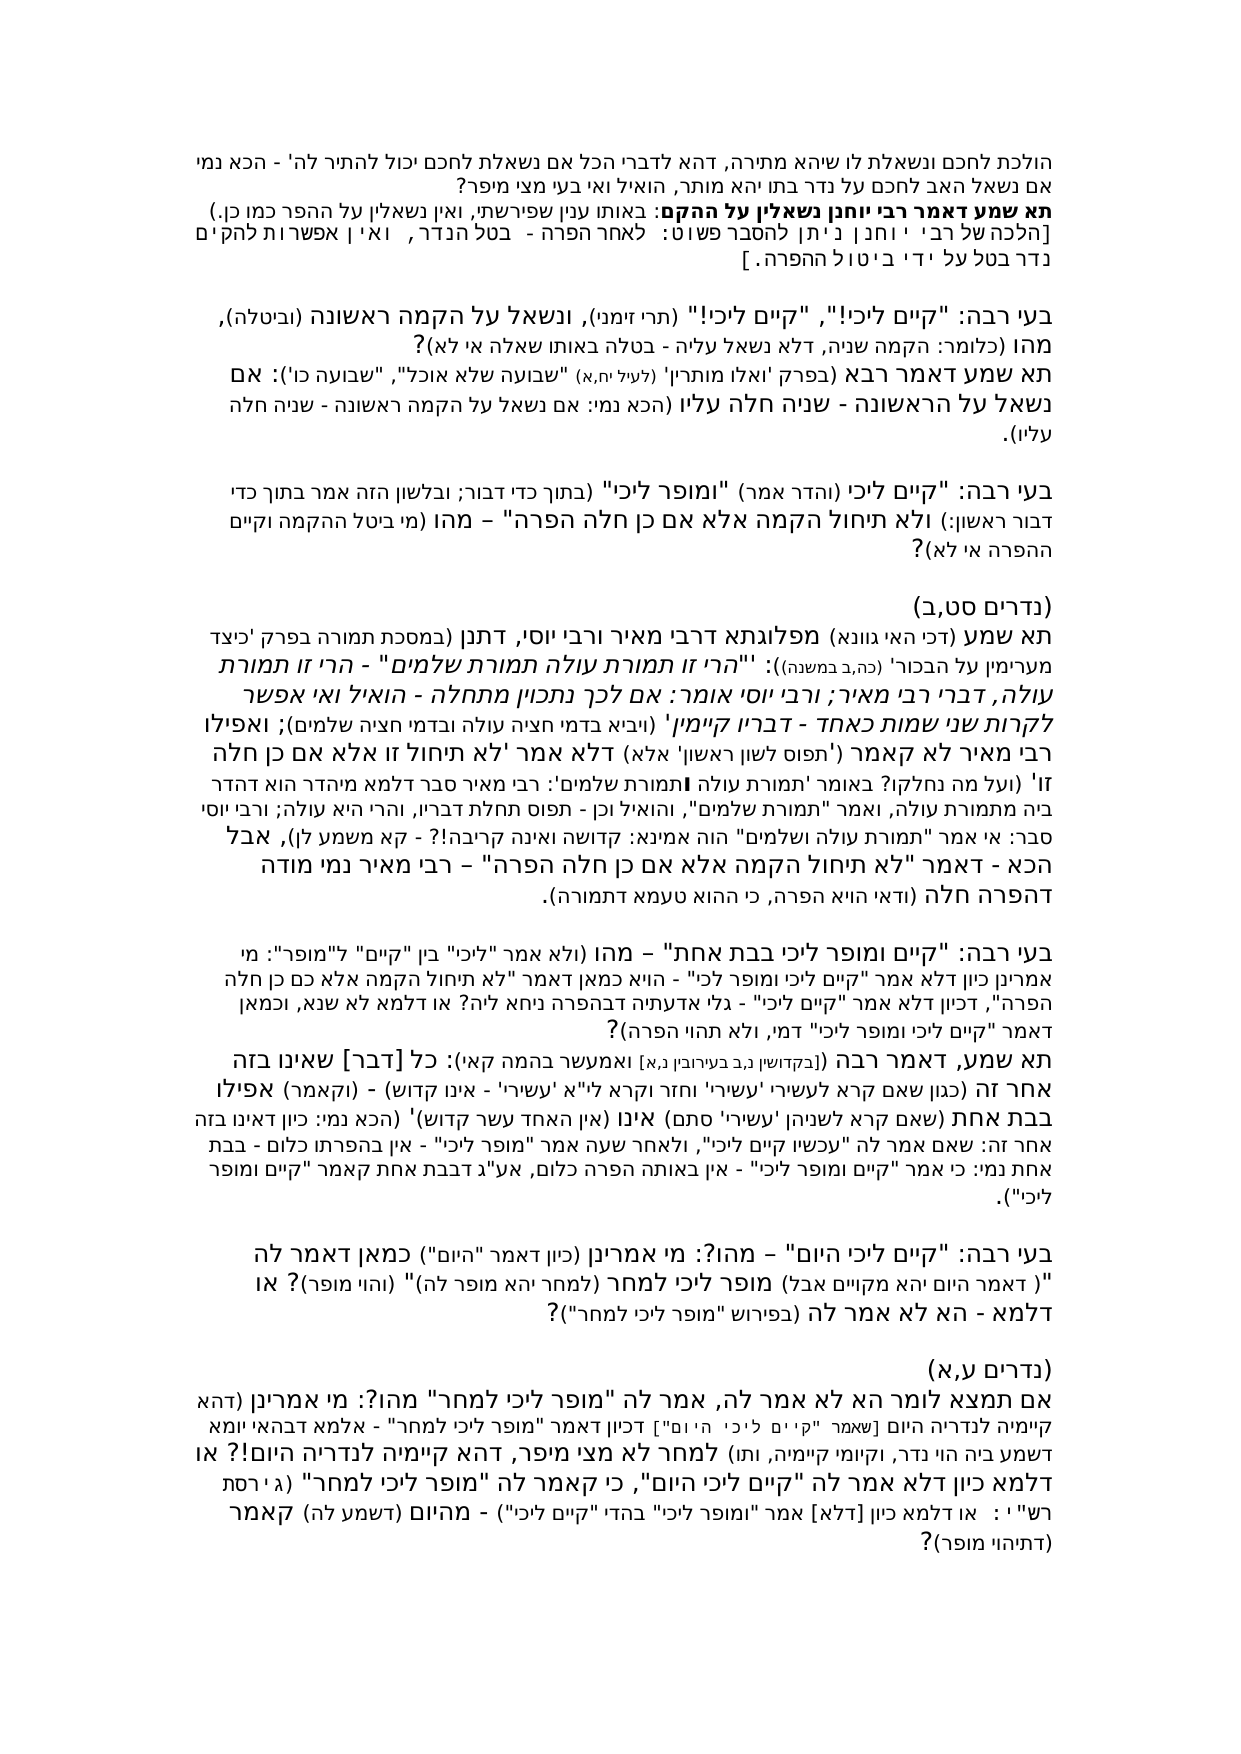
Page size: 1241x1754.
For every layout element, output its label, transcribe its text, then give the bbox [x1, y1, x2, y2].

text בעי רבה: "קיים ליכי!", "קיים ליכי!" (תרי זימני), ונשאל על הקמה ראשונה (וביטלה), מהו (כלומר: הקמה שניה, דלא נשאל עליה - בטלה באותו שאלה אי לא)? [187, 301, 1053, 359]
text תא שמע דאמר רבא (בפרק 'ואלו מותרין' (לעיל יח,א) "שבועה שלא אוכל", "שבועה כו'): אם נשאל על הראשונה - שניה חלה עליו (הכא נמי: אם נשאל על הקמה ראשונה - שניה חלה עליו). [187, 359, 1053, 447]
text הולכת לחכם ונשאלת לו שיהא מתירה, דהא לדברי הכל אם נשאלת לחכם יכול להתיר לה' - הכא נמי אם נשאל האב לחכם על נדר בתו יהא מותר, הואיל ואי בעי מצי מיפר? [187, 150, 1053, 199]
text (נדרים סט,ב) [187, 592, 1053, 621]
text בעי רבה: "קיים ליכי (והדר אמר) "ומופר ליכי" (בתוך כדי דבור; ובלשון הזה אמר בתוך כדי דבור ראשון:) ולא תיחול הקמה אלא אם כן חלה הפרה" – מהו (מי ביטל ההקמה וקיים ההפרה אי לא)? [187, 476, 1053, 563]
text בעי רבה: "קיים ליכי היום" – מהו?: מי אמרינן (כיון דאמר "היום") כמאן דאמר לה "( דאמר היום יהא מקויים אבל) מופר ליכי למחר (למחר יהא מופר לה)" (והוי מופר)? או דלמא - הא לא אמר לה (בפירוש "מופר ליכי למחר")? [187, 1239, 1053, 1327]
text בעי רבה: "קיים ומופר ליכי בבת אחת" – מהו (ולא אמר "ליכי" בין "קיים" ל"מופר": מי אמרינן כיון דלא אמר "קיים ליכי ומופר לכי" - הויא כמאן דאמר "לא תיחול הקמה אלא כם כן חלה הפרה", דכיון דלא אמר "קיים ליכי" - גלי אדעתיה דבהפרה ניחא ליה? או דלמא לא שנא, וכמאן דאמר "קיים ליכי ומופר ליכי" דמי, ולא תהוי הפרה)? [187, 938, 1053, 1045]
text תא שמע (דכי האי גוונא) מפלוגתא דרבי מאיר ורבי יוסי, דתנן (במסכת תמורה בפרק 'כיצד מערימין על הבכור' (כה,ב במשנה)): '"הרי זו תמורת עולה תמורת שלמים" - הרי זו תמורת עולה, דברי רבי מאיר; ורבי יוסי אומר: אם לכך נתכוין מתחלה - הואיל ואי אפשר לקרות שני שמות כאחד - דבריו קיימין' (ויביא בדמי חציה עולה ובדמי חציה שלמים); ואפילו רבי מאיר לא קאמר ('תפוס לשון ראשון' אלא) דלא אמר 'לא תיחול זו אלא אם כן חלה זו' (ועל מה נחלקו? באומר 'תמורת עולה ותמורת שלמים': רבי מאיר סבר דלמא מיהדר הוא דהדר ביה מתמורת עולה, ואמר "תמורת שלמים", והואיל וכן - תפוס תחלת דבריו, והרי היא עולה; ורבי יוסי סבר: אי אמר "תמורת עולה ושלמים" הוה אמינא: קדושה ואינה קריבה!? - קא משמע לן), אבל הכא - דאמר "לא תיחול הקמה אלא אם כן חלה הפרה" – רבי מאיר נמי מודה דהפרה חלה (ודאי הויא הפרה, כי ההוא טעמא דתמורה). [187, 621, 1053, 909]
text (נדרים ע,א) [187, 1356, 1053, 1385]
text תא שמע דאמר רבי יוחנן נשאלין על ההקם: באותו ענין שפירשתי, ואין נשאלין על ההפר כמו כן.) [187, 199, 1053, 223]
text [הלכה של רבי יוחנן ניתן להסבר פשוט: לאחר הפרה - בטל הנדר, ואין אפשרות להקים נדר בטל על ידי ביטול ההפרה.] [187, 223, 1053, 272]
text תא שמע, דאמר רבה ([בקדושין נ,ב בעירובין נ,א] ואמעשר בהמה קאי): כל [דבר] שאינו בזה אחר זה (כגון שאם קרא לעשירי 'עשירי' וחזר וקרא לי"א 'עשירי' - אינו קדוש) - (וקאמר) אפילו בבת אחת (שאם קרא לשניהן 'עשירי' סתם) אינו (אין האחד עשר קדוש)' (הכא נמי: כיון דאינו בזה אחר זה: שאם אמר לה "עכשיו קיים ליכי", ולאחר שעה אמר "מופר ליכי" - אין בהפרתו כלום - בבת אחת נמי: כי אמר "קיים ומופר ליכי" - אין באותה הפרה כלום, אע"ג דבבת אחת קאמר "קיים ומופר ליכי"). [187, 1045, 1053, 1211]
text אם תמצא לומר הא לא אמר לה, אמר לה "מופר ליכי למחר" מהו?: מי אמרינן (דהא קיימיה לנדריה היום [שאמר "קיים ליכי היום"] דכיון דאמר "מופר ליכי למחר" - אלמא דבהאי יומא דשמע ביה הוי נדר, וקיומי קיימיה, ותו) למחר לא מצי מיפר, דהא קיימיה לנדריה היום!? או דלמא כיון דלא אמר לה "קיים ליכי היום", כי קאמר לה "מופר ליכי למחר" (גירסת רש"י: או דלמא כיון [דלא] אמר "ומופר ליכי" בהדי "קיים ליכי") - מהיום (דשמע לה) קאמר (דתיהוי מופר)? [187, 1385, 1053, 1556]
